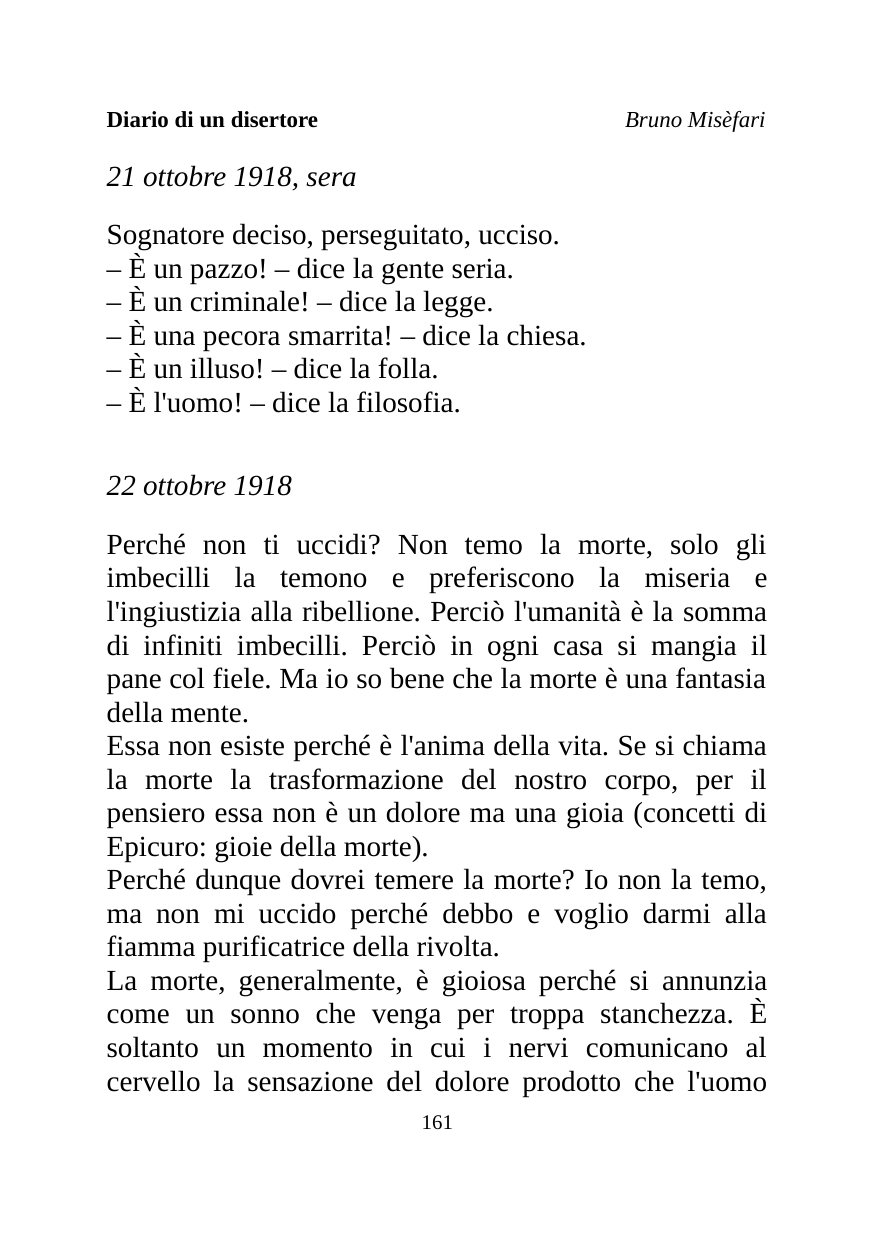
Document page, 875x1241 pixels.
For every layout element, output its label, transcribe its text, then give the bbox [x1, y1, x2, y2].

text Perché non ti uccidi? Non temo la morte, solo gli imbecilli la temono e preferiscono la miseria e l'ingiustizia alla ribellione. Perciò l'umanità è la somma di infiniti imbecilli. Perciò in ogni casa si mangia il pane col fiele. Ma io so bene che la morte è una fantasia della mente. [106, 527, 768, 728]
text 21 ottobre 1918, sera [106, 159, 768, 192]
text – È un criminale! – dice la legge. [106, 284, 768, 318]
text Sognatore deciso, perseguitato, ucciso. [106, 217, 768, 251]
text – È un pazzo! – dice la gente seria. [106, 251, 768, 284]
text – È una pecora smarrita! – dice la chiesa. [106, 318, 768, 351]
text – È un illuso! – dice la folla. [106, 351, 768, 385]
text Essa non esiste perché è l'anima della vita. Se si chiama la morte la trasformazione del nostro corpo, per il pensiero essa non è un dolore ma una gioia (concetti di Epicuro: gioie della morte). [106, 728, 768, 862]
text Perché dunque dovrei temere la morte? Io non la temo, ma non mi uccido perché debbo e voglio darmi alla fiamma purificatrice della rivolta. [106, 862, 768, 963]
text 22 ottobre 1918 [106, 468, 768, 502]
text – È l'uomo! – dice la filosofia. [106, 385, 768, 418]
text La morte, generalmente, è gioiosa perché si annunzia come un sonno che venga per troppa stanchezza. È soltanto un momento in cui i nervi comunicano al cervello la sensazione del dolore prodotto che l'uomo [106, 963, 768, 1097]
